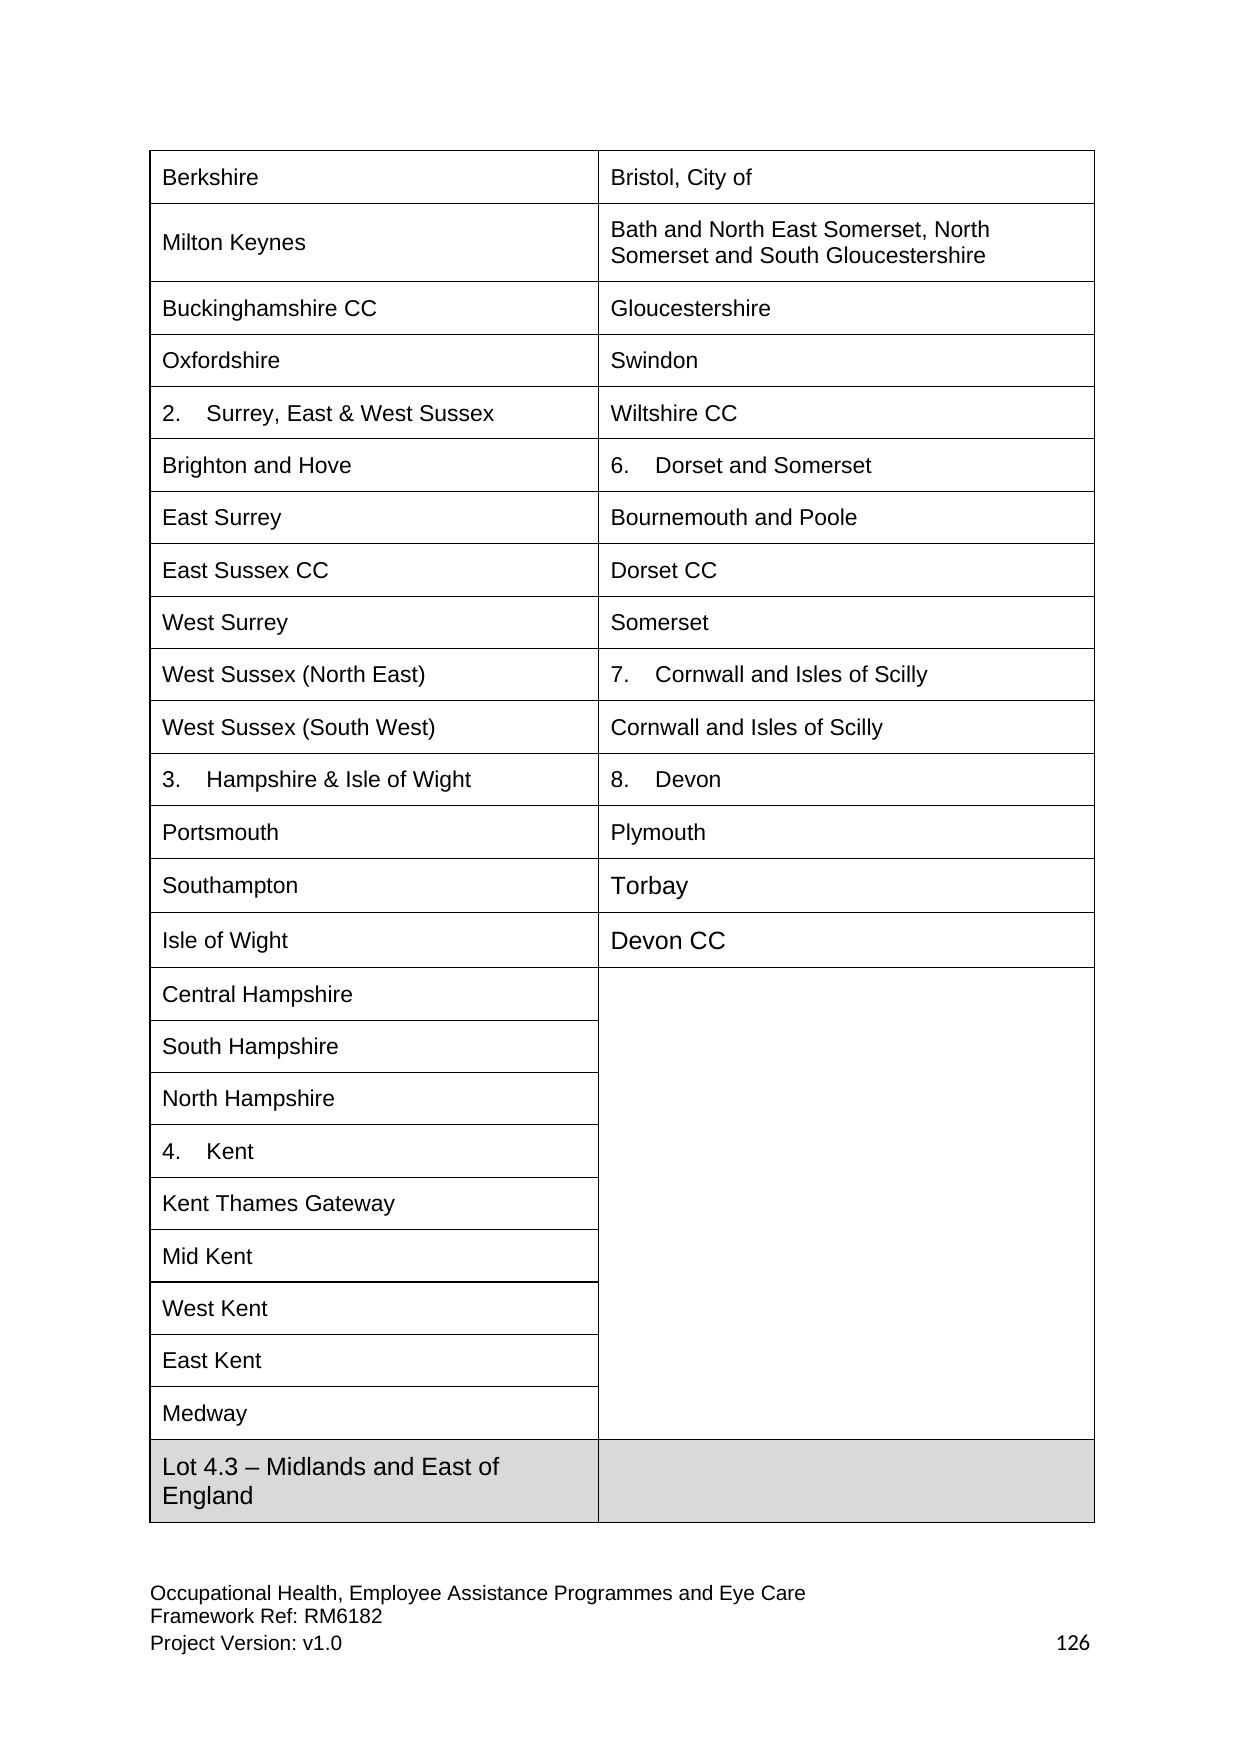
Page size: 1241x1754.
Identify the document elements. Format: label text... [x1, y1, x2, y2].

table_cell 6. Dorset and Somerset [599, 439, 1094, 491]
table_cell Bournemouth and Poole [599, 492, 1094, 543]
table_cell Plymouth [599, 806, 1094, 857]
table_cell Somerset [599, 597, 1094, 648]
table_cell Brighton and Hove [151, 439, 598, 491]
table_cell Portsmouth [151, 806, 598, 857]
table_cell Swindon [599, 335, 1094, 386]
table_cell Bristol, City of [599, 151, 1094, 202]
table_cell West Surrey [151, 597, 598, 648]
table_cell Cornwall and Isles of Scilly [599, 701, 1094, 753]
table_cell [599, 1440, 1094, 1522]
table_cell 3. Hampshire & Isle of Wight [151, 754, 598, 805]
table_cell East Kent [151, 1335, 598, 1386]
table_cell West Sussex (North East) [151, 649, 598, 700]
table_cell East Surrey [151, 492, 598, 543]
table_cell Milton Keynes [151, 204, 598, 281]
table_cell Buckinghamshire CC [151, 282, 598, 333]
table_cell [599, 968, 1094, 1439]
table_cell Gloucestershire [599, 282, 1094, 333]
table_cell Oxfordshire [151, 335, 598, 386]
table_cell West Kent [151, 1283, 598, 1334]
table_cell Torbay [599, 859, 1094, 912]
table_cell North Hampshire [151, 1073, 598, 1124]
table_cell 8. Devon [599, 754, 1094, 805]
table_cell East Sussex CC [151, 544, 598, 596]
table_cell Mid Kent [151, 1230, 598, 1281]
table_cell 2. Surrey, East & West Sussex [151, 387, 598, 438]
table_cell Bath and North East Somerset, North Somerset and South Gloucestershire [599, 204, 1094, 281]
table_cell Central Hampshire [151, 968, 598, 1019]
table_cell Kent Thames Gateway [151, 1178, 598, 1229]
table_cell South Hampshire [151, 1021, 598, 1072]
table_cell Medway [151, 1387, 598, 1439]
table_cell Southampton [151, 859, 598, 912]
table_cell Lot 4.3 – Midlands and East of England [151, 1440, 598, 1522]
table_cell Wiltshire CC [599, 387, 1094, 438]
table_cell West Sussex (South West) [151, 701, 598, 753]
table_cell 7. Cornwall and Isles of Scilly [599, 649, 1094, 700]
table_cell Dorset CC [599, 544, 1094, 596]
table_cell Isle of Wight [151, 913, 598, 967]
table_cell Devon CC [599, 913, 1094, 967]
table_cell 4. Kent [151, 1125, 598, 1177]
table_cell Berkshire [151, 151, 598, 202]
